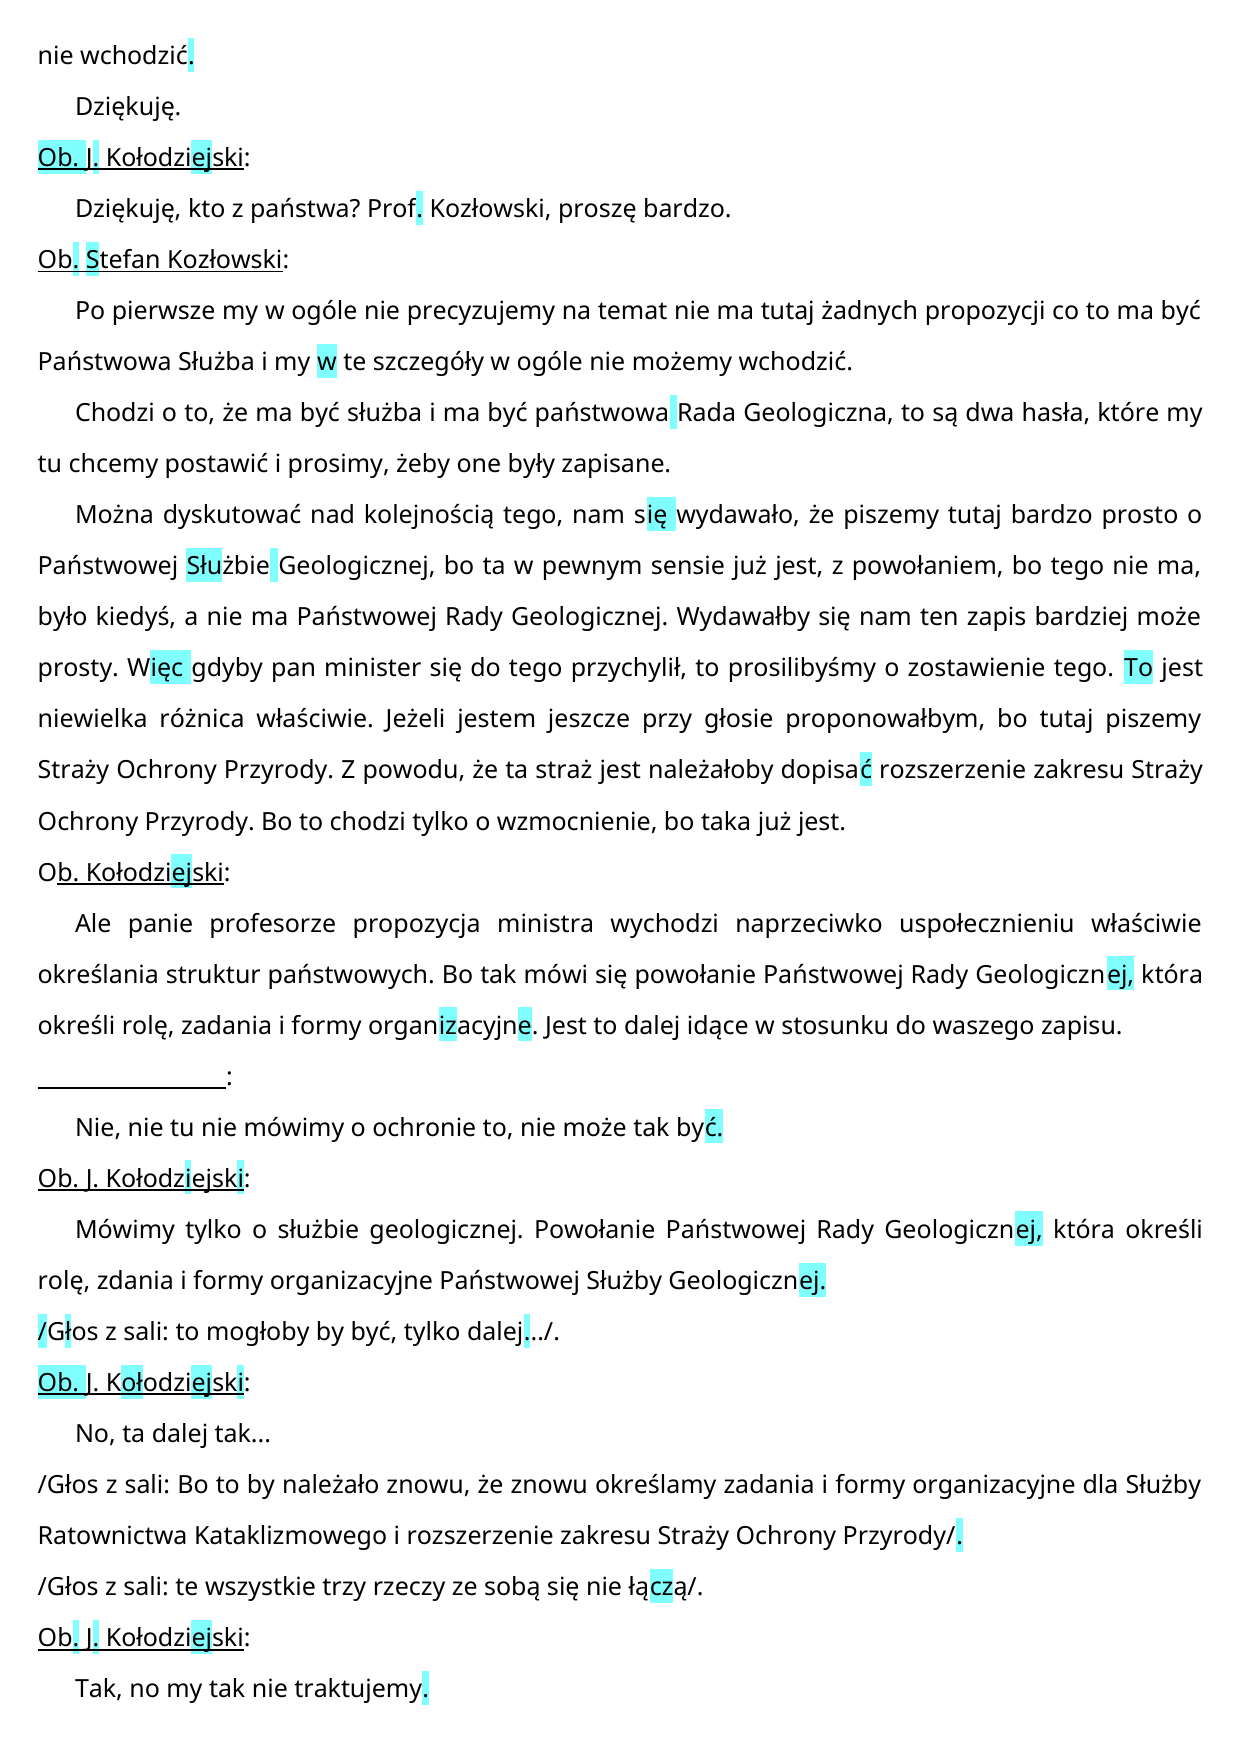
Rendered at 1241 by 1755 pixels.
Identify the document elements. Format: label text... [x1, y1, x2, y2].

text Po pierwsze my w ogóle nie precyzujemy na temat nie ma tutaj żadnych propozycji co to ma być Państwowa Służba i my w te szczegóły w ogóle nie możemy wchodzić. [37, 293, 1203, 378]
text Nie, nie tu nie mówimy o ochronie to, nie może tak być. [37, 1109, 1203, 1143]
text Ob. J. Kołodziejski: [37, 1620, 1203, 1654]
text Ob. J. Kołodziejski: [37, 139, 1203, 174]
text nie wchodzić. [37, 37, 1203, 72]
text /Głos z sali: te wszystkie trzy rzeczy ze sobą się nie łączą/. [37, 1569, 1203, 1603]
text Dziękuję, kto z państwa? Prof. Kozłowski, proszę bardzo. [37, 191, 1203, 225]
text /Głos z sali: Bo to by należało znowu, że znowu określamy zadania i formy organizacyjne dla Służby Ratownictwa Kataklizmowego i rozszerzenie zakresu Straży Ochrony Przyrody/. [37, 1467, 1203, 1552]
text Ob. Stefan Kozłowski: [37, 242, 1203, 276]
text /Głos z sali: to mogłoby by być, tylko dalej.../. [37, 1313, 1203, 1348]
text Ob. J. Kołodziejski: [37, 1364, 1203, 1399]
text Ale panie profesorze propozycja ministra wychodzi naprzeciwko uspołecznieniu właściwie określania struktur państwowych. Bo tak mówi się powołanie Państwowej Rady Geologicznej, która określi rolę, zadania i formy organizacyjne. Jest to dalej idące w stosunku do waszego zapisu. [37, 905, 1203, 1041]
text Mówimy tylko o służbie geologicznej. Powołanie Państwowej Rady Geologicznej, która określi rolę, zdania i formy organizacyjne Państwowej Służby Geologicznej. [37, 1211, 1203, 1297]
text : [37, 1058, 1203, 1092]
text Ob. Kołodziejski: [37, 854, 1203, 888]
text Dziękuję. [37, 88, 1203, 123]
text Ob. J. Kołodziejski: [37, 1160, 1203, 1194]
text No, ta dalej tak... [37, 1416, 1203, 1450]
text Tak, no my tak nie traktujemy. [37, 1671, 1203, 1705]
text Chodzi o to, że ma być służba i ma być państwowa Rada Geologiczna, to są dwa hasła, które my tu chcemy postawić i prosimy, żeby one były zapisane. [37, 395, 1203, 480]
text Można dyskutować nad kolejnością tego, nam się wydawało, że piszemy tutaj bardzo prosto o Państwowej Służbie Geologicznej, bo ta w pewnym sensie już jest, z powołaniem, bo tego nie ma, było kiedyś, a nie ma Państwowej Rady Geologicznej. Wydawałby się nam ten zapis bardziej może prosty. Więc gdyby pan minister się do tego przychylił, to prosilibyśmy o zostawienie tego. To jest niewielka różnica właściwie. Jeżeli jestem jeszcze przy głosie proponowałbym, bo tutaj piszemy Straży Ochrony Przyrody. Z powodu, że ta straż jest należałoby dopisać rozszerzenie zakresu Straży Ochrony Przyrody. Bo to chodzi tylko o wzmocnienie, bo taka już jest. [37, 497, 1203, 837]
